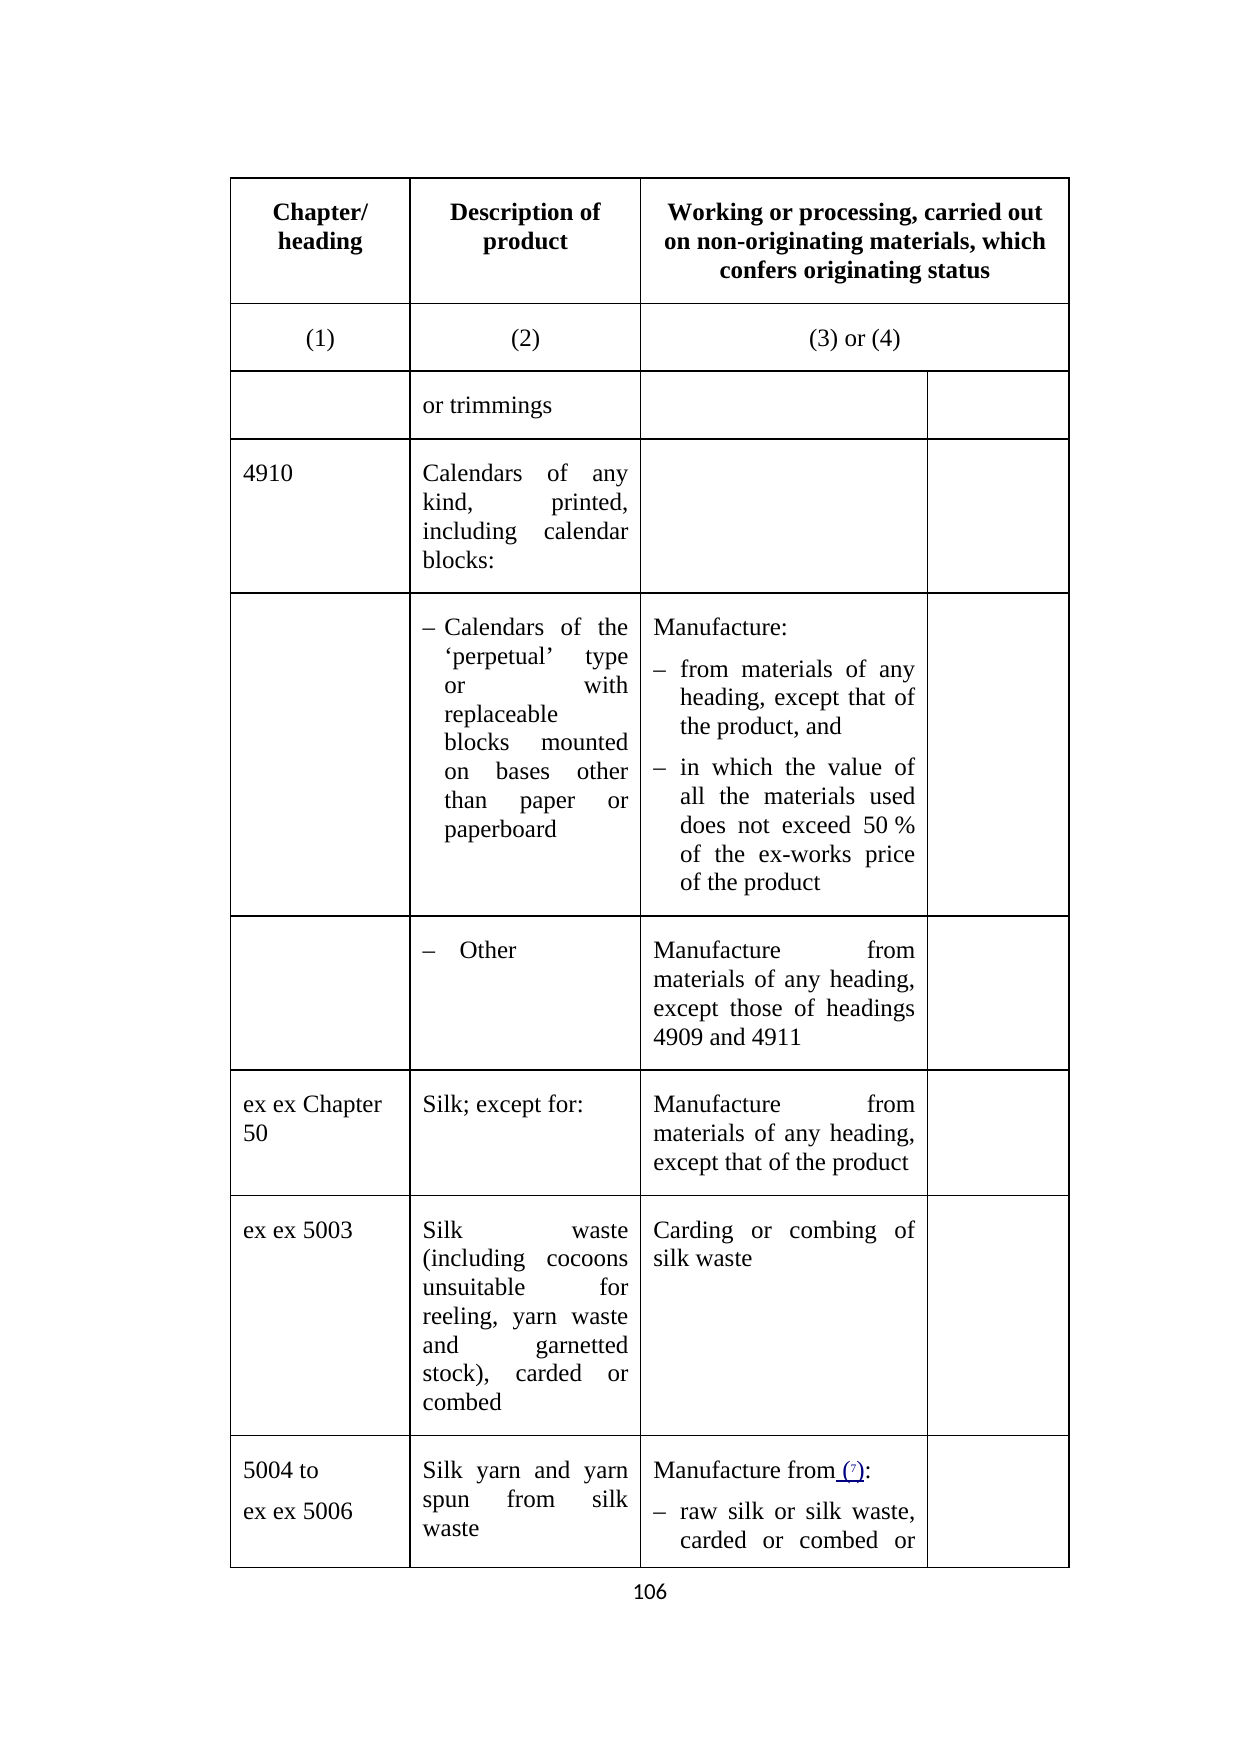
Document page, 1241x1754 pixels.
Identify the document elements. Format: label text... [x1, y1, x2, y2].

table_header Calendars of the ‘perpetual’ type or with replaceable blocks mounted on bases other than paper or paperboard [444, 606, 628, 849]
table_cell [928, 917, 1068, 1069]
table_cell [928, 372, 1068, 438]
table_cell [928, 440, 1068, 592]
table_cell Manufacture: [641, 594, 927, 915]
table_cell [641, 440, 927, 592]
table_cell [641, 372, 927, 438]
table_cell Calendars of any kind, printed, including calendar blocks: [411, 440, 640, 592]
table_cell [928, 1071, 1068, 1194]
table_header – [423, 606, 444, 849]
table_cell [231, 372, 409, 438]
table_cell (2) [411, 304, 640, 370]
table_cell Silk waste (including cocoons unsuitable for reeling, yarn waste and garnetted stock), carded or combed [411, 1196, 640, 1435]
table_cell ex ex 5003 [231, 1196, 409, 1435]
table_cell or trimmings [411, 372, 640, 438]
table_cell Carding or combing of silk waste [641, 1196, 927, 1435]
table_cell Silk yarn and yarn spun from silk waste [411, 1436, 640, 1566]
table_cell Manufacture from materials of any heading, except those of headings 4909 and 4911 [641, 917, 927, 1069]
table_cell Silk; except for: [411, 1071, 640, 1194]
table_cell [928, 1196, 1068, 1435]
table_cell (1) [231, 304, 409, 370]
table_cell [411, 594, 640, 915]
table_header Other [459, 929, 628, 970]
table_header – [423, 929, 459, 970]
table_cell Manufacture from (7): [641, 1436, 927, 1566]
table_cell [928, 1436, 1068, 1566]
table_cell ex ex Chapter 50 [231, 1071, 409, 1194]
table_cell (3) or (4) [641, 304, 1068, 370]
table_header Chapter/ heading [231, 179, 409, 302]
table_header Description of product [411, 179, 640, 302]
table_header – [653, 648, 680, 746]
table_cell in which the value of all the materials used does not exceed 50 % of the ex-works price of the product [680, 746, 915, 902]
table_cell 4910 [231, 440, 409, 592]
table_header Working or processing, carried out on non-originating materials, which confers originating status [641, 179, 1068, 302]
table_cell [928, 594, 1068, 915]
table_cell – [653, 746, 680, 902]
table_header raw silk or silk waste, carded or combed or [680, 1490, 915, 1554]
table_cell Manufacture from materials of any heading, except that of the product [641, 1071, 927, 1194]
table_cell [231, 594, 409, 915]
table_cell 5004 to ex ex 5006 [231, 1436, 409, 1566]
table_header – [653, 1490, 680, 1554]
table_cell [411, 917, 640, 1069]
table_header from materials of any heading, except that of the product, and [680, 648, 915, 746]
table_cell [231, 917, 409, 1069]
